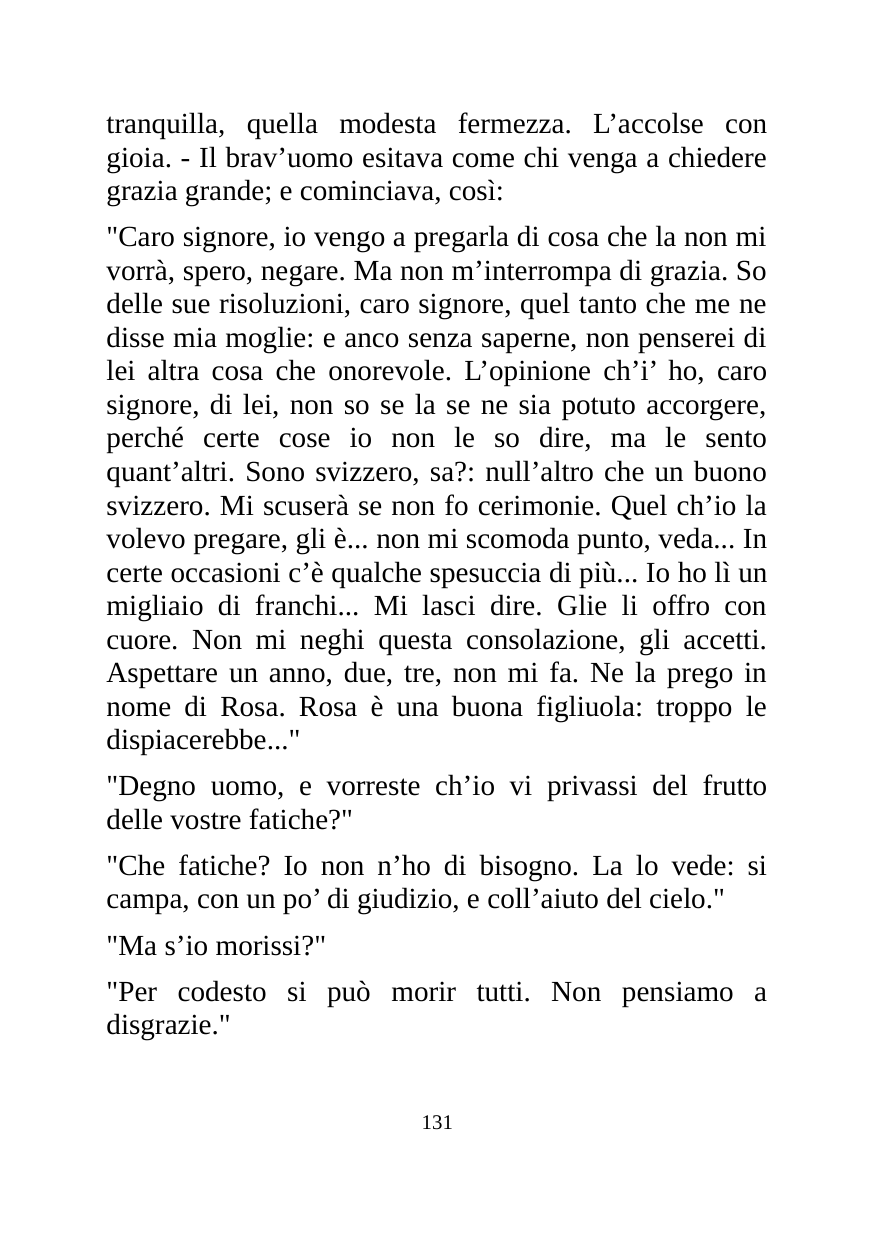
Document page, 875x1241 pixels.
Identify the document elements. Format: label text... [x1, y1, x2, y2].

text "Degno uomo, e vorreste ch’io vi privassi del frutto delle vostre fatiche?" [106, 768, 768, 836]
text "Che fatiche? Io non n’ho di bisogno. La lo vede: si campa, con un po’ di giudizio, e coll’aiuto del cielo." [106, 848, 768, 915]
text "Ma s’io morissi?" [106, 928, 768, 961]
text "Per codesto si può morir tutti. Non pensiamo a disgrazie." [106, 974, 768, 1041]
text "Caro signore, io vengo a pregarla di cosa che la non mi vorrà, spero, negare. Ma non m’interrompa di grazia. So delle sue risoluzioni, caro signore, quel tanto che me ne disse mia moglie: e anco senza saperne, non penserei di lei altra cosa che onorevole. L’opinione ch’i’ ho, caro signore, di lei, non so se la se ne sia potuto accorgere, perché certe cose io non le so dire, ma le sento quant’altri. Sono svizzero, sa?: null’altro che un buono svizzero. Mi scuserà se non fo cerimonie. Quel ch’io la volevo pregare, gli è... non mi scomoda punto, veda... In certe occasioni c’è qualche spesuccia di più... Io ho lì un migliaio di franchi... Mi lasci dire. Glie li offro con cuore. Non mi neghi questa consolazione, gli accetti. Aspettare un anno, due, tre, non mi fa. Ne la prego in nome di Rosa. Rosa è una buona figliuola: troppo le dispiacerebbe..." [106, 219, 768, 756]
text tranquilla, quella modesta fermezza. L’accolse con gioia. - Il brav’uomo esitava come chi venga a chiedere grazia grande; e cominciava, così: [106, 106, 768, 207]
